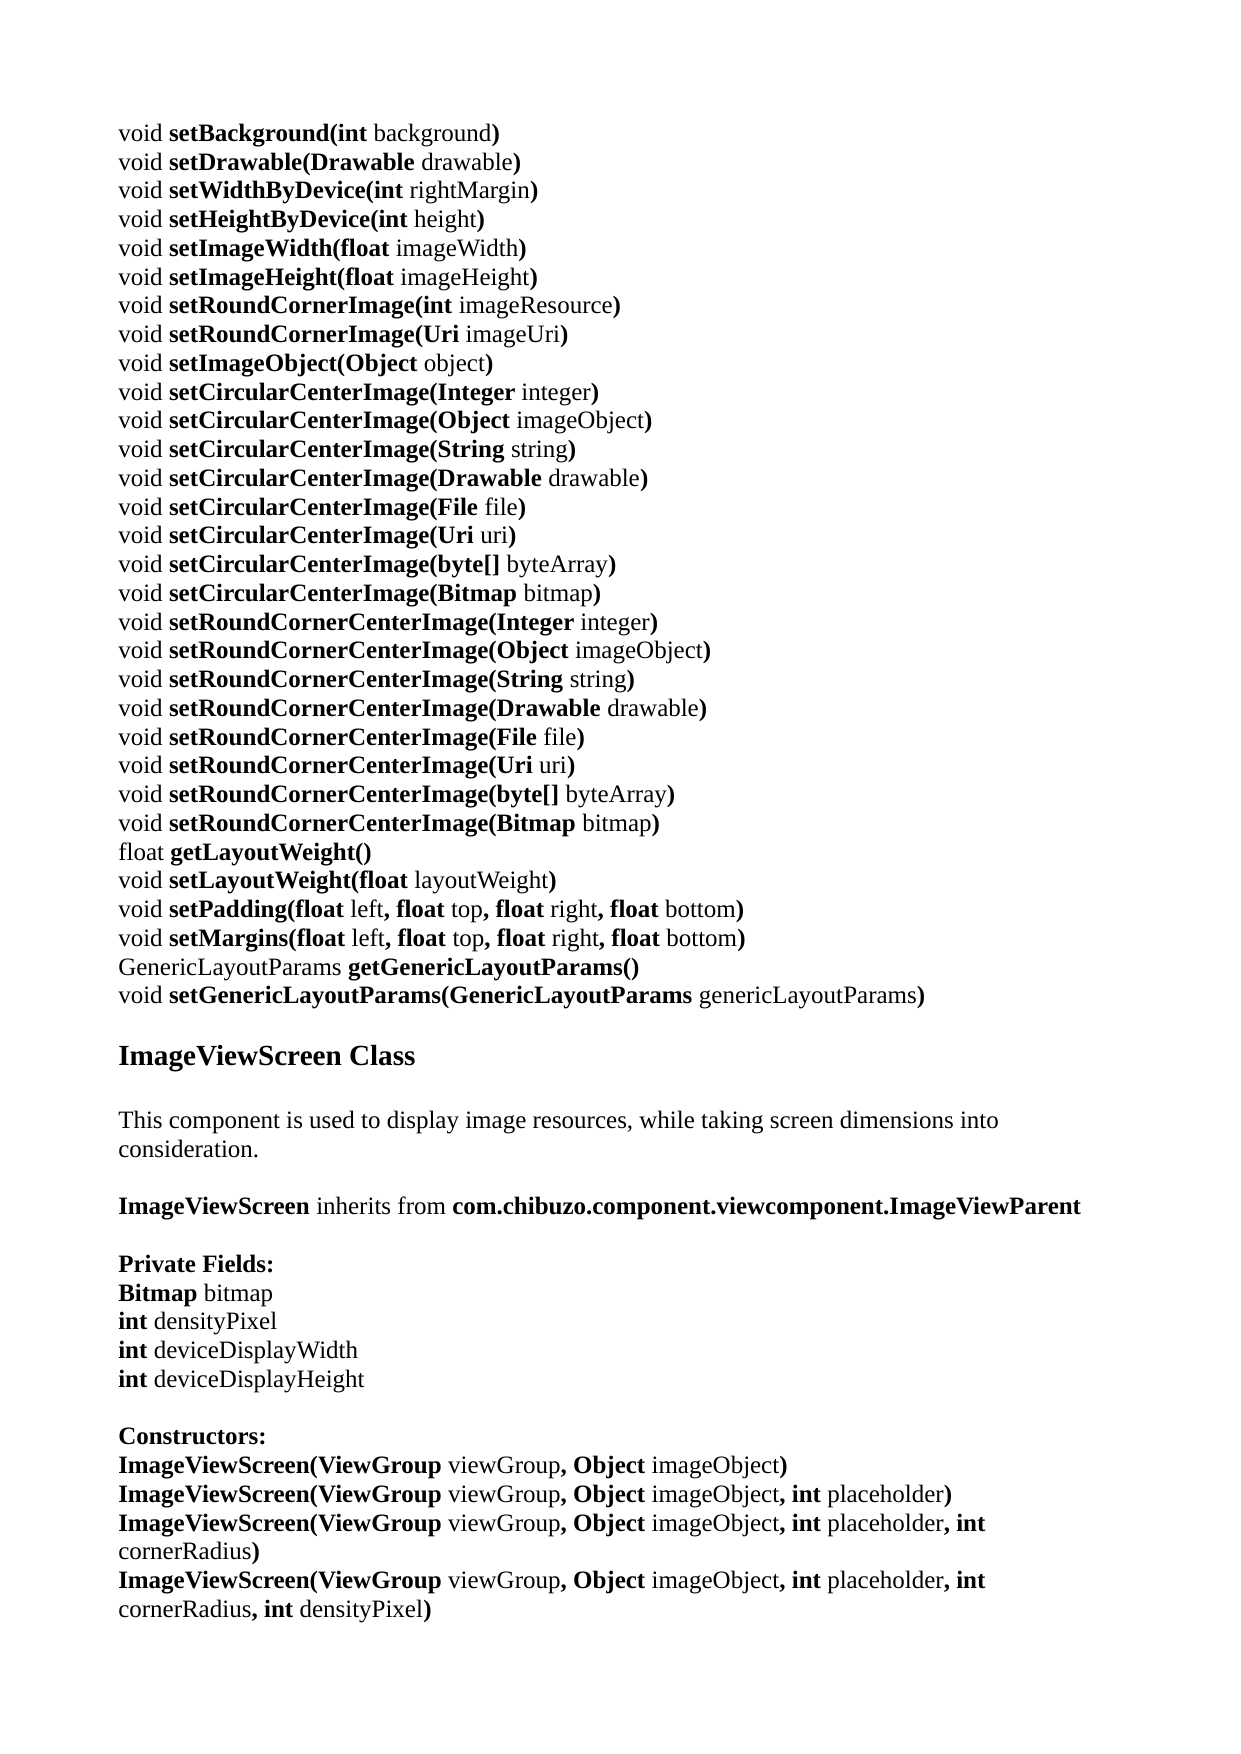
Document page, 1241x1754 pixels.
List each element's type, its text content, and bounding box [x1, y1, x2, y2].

text Bitmap bitmap [118, 1278, 1122, 1306]
text void setLayoutWeight(float layoutWeight) [118, 866, 1122, 894]
text This component is used to display image resources, while taking screen dimensions into consideration. [118, 1105, 1122, 1163]
text ImageViewScreen(ViewGroup viewGroup, Object imageObject) [118, 1450, 1122, 1479]
text void setPadding(float left, float top, float right, float bottom) [118, 894, 1122, 923]
text void setCircularCenterImage(Object imageObject) [118, 406, 1122, 434]
text GenericLayoutParams getGenericLayoutParams() [118, 952, 1122, 981]
text void setRoundCornerCenterImage(byte[] byteArray) [118, 779, 1122, 808]
text void setHeightByDevice(int height) [118, 204, 1122, 233]
text void setCircularCenterImage(String string) [118, 434, 1122, 463]
text void setCircularCenterImage(Integer integer) [118, 377, 1122, 406]
text ImageViewScreen(ViewGroup viewGroup, Object imageObject, int placeholder, int cornerRadius) [118, 1508, 1122, 1565]
text void setImageObject(Object object) [118, 348, 1122, 377]
text void setGenericLayoutParams(GenericLayoutParams genericLayoutParams) [118, 981, 1122, 1009]
text void setCircularCenterImage(Uri uri) [118, 521, 1122, 549]
text void setRoundCornerImage(int imageResource) [118, 291, 1122, 319]
text ImageViewScreen(ViewGroup viewGroup, Object imageObject, int placeholder, int cornerRadius, int densityPixel) [118, 1565, 1122, 1623]
text void setDrawable(Drawable drawable) [118, 147, 1122, 176]
text void setMargins(float left, float top, float right, float bottom) [118, 923, 1122, 952]
text Private Fields: [118, 1249, 1122, 1278]
text void setRoundCornerCenterImage(Drawable drawable) [118, 693, 1122, 722]
text void setImageHeight(float imageHeight) [118, 262, 1122, 291]
text void setRoundCornerCenterImage(String string) [118, 664, 1122, 693]
text void setCircularCenterImage(File file) [118, 492, 1122, 521]
text void setBackground(int background) [118, 118, 1122, 147]
text int deviceDisplayHeight [118, 1364, 1122, 1393]
text int deviceDisplayWidth [118, 1335, 1122, 1364]
text ImageViewScreen inherits from com.chibuzo.component.viewcomponent.ImageViewParent [118, 1191, 1122, 1220]
text float getLayoutWeight() [118, 837, 1122, 866]
text void setRoundCornerCenterImage(Uri uri) [118, 751, 1122, 779]
text int densityPixel [118, 1306, 1122, 1335]
text void setWidthByDevice(int rightMargin) [118, 176, 1122, 204]
text void setRoundCornerCenterImage(Bitmap bitmap) [118, 808, 1122, 837]
text void setRoundCornerImage(Uri imageUri) [118, 319, 1122, 348]
text void setCircularCenterImage(Bitmap bitmap) [118, 578, 1122, 607]
text void setCircularCenterImage(Drawable drawable) [118, 463, 1122, 492]
text ImageViewScreen Class [118, 1038, 1122, 1072]
text ImageViewScreen(ViewGroup viewGroup, Object imageObject, int placeholder) [118, 1479, 1122, 1508]
text void setCircularCenterImage(byte[] byteArray) [118, 549, 1122, 578]
text void setRoundCornerCenterImage(Object imageObject) [118, 636, 1122, 664]
text void setImageWidth(float imageWidth) [118, 233, 1122, 262]
text void setRoundCornerCenterImage(Integer integer) [118, 607, 1122, 636]
text Constructors: [118, 1421, 1122, 1450]
text void setRoundCornerCenterImage(File file) [118, 722, 1122, 751]
